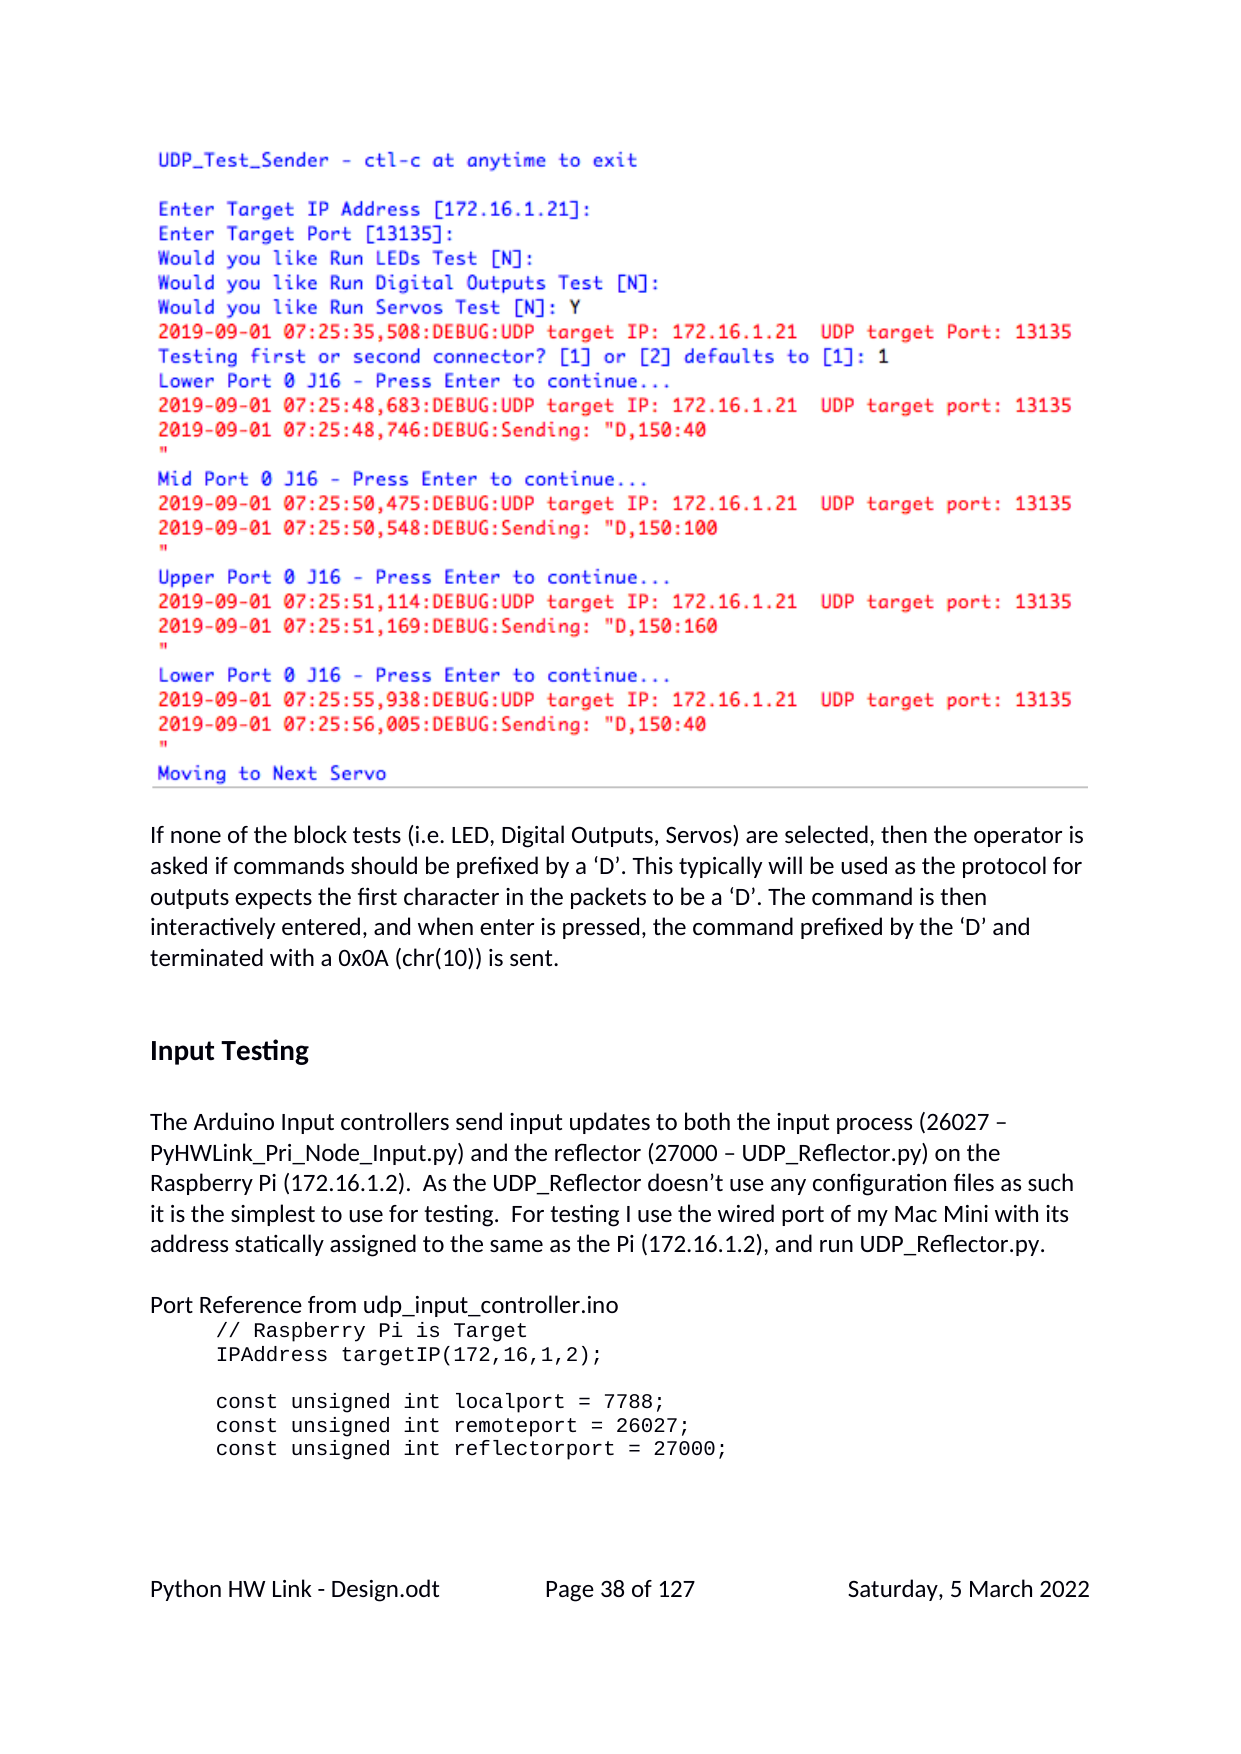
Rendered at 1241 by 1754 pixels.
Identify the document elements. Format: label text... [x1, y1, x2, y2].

text const unsigned int localport = 7788; [216, 1391, 1090, 1415]
text Port Reference from udp_input_controller.ino [150, 1289, 1090, 1320]
text IPAddress targetIP(172,16,1,2); [216, 1344, 1090, 1367]
subtitle Input Testing [150, 1032, 1090, 1068]
text const unsigned int reflectorport = 27000; [216, 1438, 1090, 1462]
picture [152, 150, 1088, 790]
text If none of the block tests (i.e. LED, Digital Outputs, Servos) are selected, then the operator is asked if commands should be prefixed by a ‘D’. This typically will be used as the protocol for outputs expects the first character in the packets to be a ‘D’. The command is then interactively entered, and when enter is pressed, the command prefixed by the ‘D’ and terminated with a 0x0A (chr(10)) is sent. [150, 820, 1090, 972]
text // Raspberry Pi is Target [216, 1320, 1090, 1344]
text const unsigned int remoteport = 26027; [216, 1415, 1090, 1438]
text The Arduino Input controllers send input updates to both the input process (26027 – PyHWLink_Pri_Node_Input.py) and the reflector (27000 – UDP_Reflector.py) on the Raspberry Pi (172.16.1.2). As the UDP_Reflector doesn’t use any configuration files as such it is the simplest to use for testing. For testing I use the wired port of my Mac Mini with its address statically assigned to the same as the Pi (172.16.1.2), and run UDP_Reflector.py. [150, 1106, 1090, 1259]
